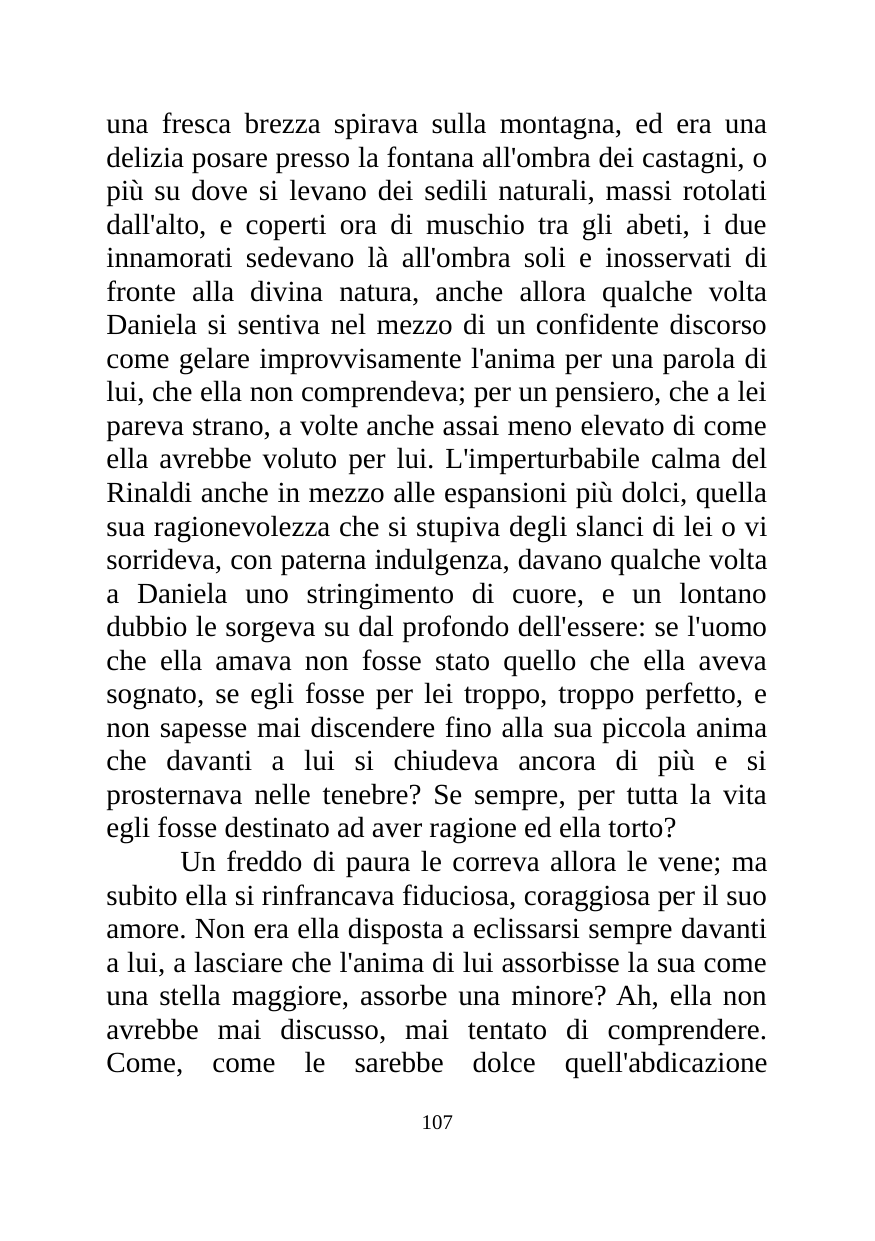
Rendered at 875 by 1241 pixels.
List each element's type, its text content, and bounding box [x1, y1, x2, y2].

text una fresca brezza spirava sulla montagna, ed era una delizia posare presso la fontana all'ombra dei castagni, o più su dove si levano dei sedili naturali, massi rotolati dall'alto, e coperti ora di muschio tra gli abeti, i due innamorati sedevano là all'ombra soli e inosservati di fronte alla divina natura, anche allora qualche volta Daniela si sentiva nel mezzo di un confidente discorso come gelare improvvisamente l'anima per una parola di lui, che ella non comprendeva; per un pensiero, che a lei pareva strano, a volte anche assai meno elevato di come ella avrebbe voluto per lui. L'imperturbabile calma del Rinaldi anche in mezzo alle espansioni più dolci, quella sua ragionevolezza che si stupiva degli slanci di lei o vi sorrideva, con paterna indulgenza, davano qualche volta a Daniela uno stringimento di cuore, e un lontano dubbio le sorgeva su dal profondo dell'essere: se l'uomo che ella amava non fosse stato quello che ella aveva sognato, se egli fosse per lei troppo, troppo perfetto, e non sapesse mai discendere fino alla sua piccola anima che davanti a lui si chiudeva ancora di più e si prosternava nelle tenebre? Se sempre, per tutta la vita egli fosse destinato ad aver ragione ed ella torto? [106, 106, 768, 844]
text Un freddo di paura le correva allora le vene; ma subito ella si rinfrancava fiduciosa, coraggiosa per il suo amore. Non era ella disposta a eclissarsi sempre davanti a lui, a lasciare che l'anima di lui assorbisse la sua come una stella maggiore, assorbe una minore? Ah, ella non avrebbe mai discusso, mai tentato di comprendere. Come, come le sarebbe dolce quell'abdicazione [106, 844, 768, 1079]
